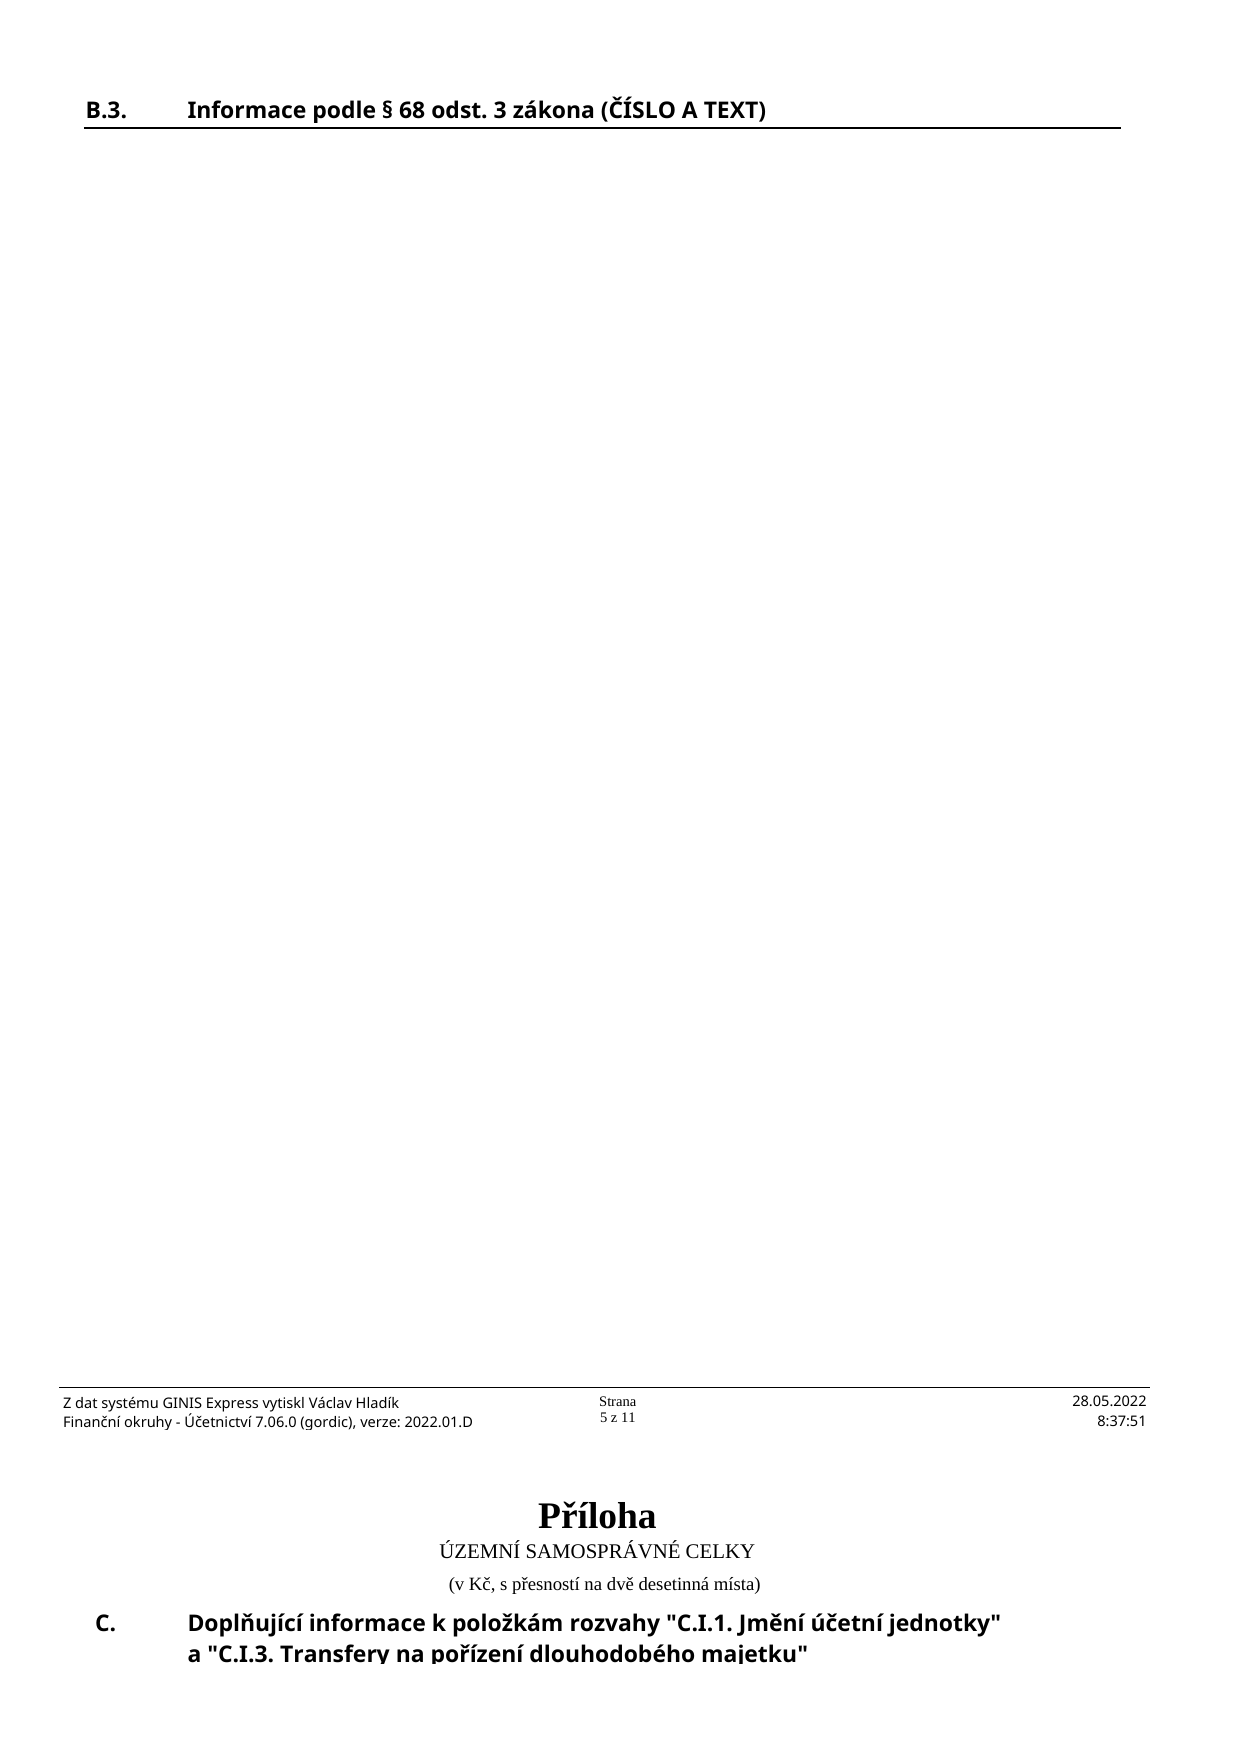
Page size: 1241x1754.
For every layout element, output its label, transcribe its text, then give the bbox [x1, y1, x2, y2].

table_cell [190, 1596, 248, 1606]
table_cell [256, 162, 260, 1387]
table_cell [632, 1596, 637, 1606]
table_cell [102, 129, 127, 133]
table_cell [1130, 162, 1135, 1387]
table_cell [1012, 1663, 1105, 1677]
table_cell [1155, 1596, 1159, 1606]
table_cell [624, 1433, 632, 1493]
table_cell [641, 1663, 645, 1677]
table_cell [291, 123, 315, 127]
table_cell [550, 1433, 557, 1493]
table_cell [321, 162, 325, 1387]
table_cell [1135, 1607, 1139, 1636]
table_cell [1155, 1636, 1159, 1663]
table_cell [1155, 59, 1159, 88]
table_cell [1159, 1573, 1168, 1596]
table_cell [1159, 88, 1168, 94]
table_cell Z dat systému GINIS Express vytiskl Václav Hladík Finanční okruhy - Účetnictví 7.06.0 (gordic), verze: 2022.01.D [59, 1393, 536, 1429]
table_cell [248, 1433, 252, 1493]
table_cell [637, 1433, 641, 1493]
table_cell [59, 1663, 67, 1677]
table_cell [557, 1433, 624, 1493]
table_cell [59, 1433, 67, 1493]
table_cell [763, 129, 795, 133]
table_cell [140, 1596, 144, 1606]
table_cell [495, 1596, 536, 1606]
table_cell [982, 123, 1012, 127]
table_cell [76, 59, 84, 88]
table_cell [59, 59, 67, 88]
table_cell [961, 162, 966, 1387]
table_cell [1126, 162, 1130, 1387]
table_cell [291, 1433, 315, 1493]
table_cell [1159, 133, 1168, 162]
table_cell [557, 129, 624, 133]
table_cell [678, 1663, 685, 1677]
table_cell [84, 59, 1150, 88]
table_cell [260, 1663, 270, 1677]
table_cell [678, 1596, 685, 1606]
table_cell [495, 88, 536, 94]
table_cell [256, 1433, 260, 1493]
table_cell [747, 1393, 754, 1428]
table_cell [325, 133, 1150, 162]
table_cell [978, 1433, 982, 1493]
table_cell [140, 162, 144, 1387]
table_cell [1155, 1539, 1159, 1565]
table_cell [59, 1607, 67, 1636]
table_cell Informace podle § 68 odst. 3 zákona (ČÍSLO A TEXT) [186, 94, 1150, 123]
table_cell [1155, 162, 1159, 1387]
table_cell [1135, 1433, 1139, 1493]
table_cell [321, 1433, 325, 1493]
table_cell [1012, 123, 1105, 127]
table_cell [260, 1596, 270, 1606]
table_cell [1150, 1433, 1154, 1493]
table_cell [1144, 1663, 1150, 1677]
table_cell [1150, 1539, 1154, 1565]
table_cell [67, 1663, 72, 1677]
table_cell [72, 94, 76, 123]
table_cell [1105, 88, 1117, 94]
table_cell [102, 1663, 127, 1677]
table_cell [67, 1607, 72, 1636]
table_cell [98, 1433, 102, 1493]
table_cell [84, 1663, 89, 1677]
table_cell [1012, 88, 1105, 94]
table_cell [645, 88, 678, 94]
table_cell [754, 1596, 758, 1606]
table_cell [1150, 1607, 1154, 1636]
table_cell [1135, 1636, 1139, 1663]
table_cell [471, 1596, 476, 1606]
table_cell [1140, 1433, 1144, 1493]
table_cell [982, 1663, 1012, 1677]
table_cell [624, 162, 632, 1387]
table_cell [89, 1433, 93, 1493]
table_cell [747, 1433, 754, 1493]
table_cell [291, 133, 315, 162]
table_cell [1159, 1607, 1168, 1636]
table_cell [982, 88, 1012, 94]
table_cell [190, 88, 248, 94]
table_cell [1159, 59, 1168, 88]
table_cell [536, 88, 550, 94]
table_cell [59, 1636, 67, 1663]
table_cell [1012, 1433, 1105, 1493]
table_cell [190, 129, 248, 133]
table_cell [966, 1393, 973, 1428]
table_cell [1155, 94, 1159, 123]
table_cell (v Kč, s přesností na dvě desetinná místa) [59, 1573, 1150, 1596]
table_cell [145, 1636, 149, 1663]
table_cell [260, 123, 270, 127]
table_cell ÚZEMNÍ SAMOSPRÁVNÉ CELKY [59, 1539, 1135, 1565]
table_cell [158, 1663, 162, 1677]
table_cell [1159, 1539, 1168, 1565]
table_cell [1135, 1663, 1139, 1677]
table_cell [952, 88, 961, 94]
table_cell [158, 1596, 162, 1606]
table_cell [495, 1433, 536, 1493]
table_cell [685, 123, 699, 127]
table_cell Příloha [59, 1493, 1135, 1534]
table_cell [260, 133, 270, 162]
table_cell [145, 1433, 149, 1493]
table_cell [168, 1433, 173, 1493]
table_cell [93, 1663, 97, 1677]
table_cell [978, 1663, 982, 1677]
table_cell [1140, 1663, 1144, 1677]
table_cell [127, 1596, 131, 1606]
table_cell [806, 1596, 811, 1606]
table_cell [747, 88, 754, 94]
table_cell [823, 1393, 952, 1428]
table_cell [800, 162, 806, 1387]
table_cell [550, 162, 557, 1387]
table_cell [84, 133, 260, 162]
table_cell [102, 88, 127, 94]
table_cell [800, 1596, 806, 1606]
table_cell [484, 129, 495, 133]
table_cell [270, 123, 291, 127]
table_cell [763, 1433, 795, 1493]
table_cell [678, 88, 685, 94]
table_cell [982, 1596, 1012, 1606]
table_cell [678, 1393, 685, 1433]
table_cell Strana 5 z 11 [557, 1393, 678, 1429]
table_cell [1012, 1596, 1105, 1606]
table_cell [248, 162, 252, 1387]
table_cell [1105, 123, 1117, 127]
table_cell [168, 1607, 173, 1636]
table_cell [76, 88, 84, 94]
table_cell [72, 1636, 76, 1663]
table_cell [173, 1596, 186, 1606]
table_cell [484, 162, 495, 1387]
table_cell [471, 1663, 476, 1677]
table_cell [811, 88, 818, 94]
table_cell [747, 1596, 754, 1606]
table_cell [823, 1433, 952, 1493]
table_cell [973, 1433, 978, 1493]
table_cell [966, 1596, 973, 1606]
table_cell [127, 1636, 131, 1663]
table_cell [536, 129, 550, 133]
table_cell [190, 1663, 248, 1677]
table_cell [952, 1596, 961, 1606]
table_cell [823, 88, 952, 94]
table_cell [252, 1433, 256, 1493]
table_cell [763, 1663, 795, 1677]
table_cell [163, 162, 168, 1387]
table_cell [699, 1663, 747, 1677]
table_cell [685, 1663, 699, 1677]
table_cell [1117, 1663, 1121, 1677]
table_cell [1155, 1607, 1159, 1636]
table_cell [131, 162, 140, 1387]
table_cell [1105, 1596, 1117, 1606]
table_cell [186, 1433, 190, 1493]
table_cell [102, 162, 127, 1387]
table_cell [102, 1433, 127, 1493]
table_cell [76, 1596, 84, 1606]
table_cell [476, 1596, 483, 1606]
table_cell [98, 1636, 102, 1663]
table_cell [763, 88, 795, 94]
table_cell [966, 1663, 973, 1677]
table_cell [260, 162, 270, 1387]
table_cell [637, 1596, 641, 1606]
table_cell [806, 162, 811, 1387]
table_cell [325, 1596, 380, 1606]
table_cell [93, 1636, 97, 1663]
table_cell [173, 123, 186, 127]
table_cell [685, 1433, 699, 1493]
table_cell 28.05.2022 8:37:51 [1012, 1391, 1150, 1428]
table_cell [67, 1636, 72, 1663]
table_cell [645, 129, 678, 133]
table_cell [93, 162, 97, 1387]
table_cell [800, 1433, 806, 1493]
table_cell [978, 162, 982, 1387]
table_cell [1140, 162, 1144, 1387]
table_cell [270, 88, 291, 94]
table_cell [495, 1663, 536, 1677]
table_cell [1155, 1663, 1159, 1677]
table_cell [163, 1596, 168, 1606]
table_cell [1159, 1433, 1168, 1493]
table_cell [678, 162, 685, 1387]
table_cell [1135, 1596, 1139, 1606]
table_cell [385, 129, 466, 133]
table_cell [536, 123, 550, 127]
table_cell [699, 1596, 747, 1606]
table_cell [89, 1663, 93, 1677]
table_cell [59, 94, 67, 123]
table_cell [1144, 1636, 1150, 1663]
table_cell [645, 162, 678, 1387]
table_cell [1121, 1596, 1126, 1606]
table_cell [557, 88, 624, 94]
table_cell [325, 162, 380, 1387]
table_cell [961, 1433, 966, 1493]
table_cell [84, 162, 89, 1387]
table_cell [800, 1663, 806, 1677]
table_cell [484, 1663, 495, 1677]
table_cell [495, 162, 536, 1387]
table_cell [1117, 1433, 1121, 1493]
table_cell [1140, 1607, 1144, 1636]
table_cell [252, 1596, 256, 1606]
table_cell [127, 1433, 131, 1493]
table_cell [315, 1596, 321, 1606]
table_cell [1159, 1534, 1168, 1539]
table_cell [759, 1433, 763, 1493]
table_cell [145, 162, 149, 1387]
table_cell [952, 1433, 961, 1493]
table_cell [59, 1596, 67, 1606]
table_cell [102, 1636, 127, 1663]
table_cell [645, 123, 678, 127]
table_cell [1150, 162, 1154, 1387]
table_cell [754, 1393, 758, 1428]
table_cell [484, 1433, 495, 1493]
table_cell [67, 1433, 72, 1493]
table_cell [699, 123, 747, 127]
table_cell [325, 88, 380, 94]
table_cell [270, 133, 291, 162]
table_cell [1150, 1663, 1154, 1677]
table_cell [1105, 129, 1117, 133]
table_cell [190, 123, 248, 127]
table_cell [632, 162, 637, 1387]
table_cell [1126, 1433, 1130, 1493]
table_cell [67, 133, 72, 162]
table_cell [1159, 1663, 1168, 1677]
table_cell [140, 1663, 144, 1677]
table_cell [557, 123, 624, 127]
table_cell [89, 1636, 93, 1663]
table_cell [315, 1433, 321, 1493]
table_cell [315, 133, 321, 162]
table_cell [811, 1663, 818, 1677]
table_cell [76, 94, 84, 123]
table_cell [624, 88, 632, 94]
table_cell [1140, 1636, 1144, 1663]
table_cell [76, 1607, 84, 1636]
table_cell [168, 1636, 173, 1663]
table_cell [252, 1663, 256, 1677]
table_cell [550, 88, 557, 94]
table_cell [1126, 1596, 1130, 1606]
table_cell [823, 129, 952, 133]
table_cell [754, 1433, 758, 1493]
table_cell [759, 1393, 763, 1428]
table_cell [1105, 1663, 1117, 1677]
table_cell [641, 1596, 645, 1606]
table_cell [291, 129, 315, 133]
table_cell [131, 1663, 140, 1677]
table_cell [973, 1393, 978, 1428]
table_cell [140, 1636, 144, 1663]
table_cell [811, 1596, 818, 1606]
table_cell [67, 59, 72, 88]
table_cell [759, 1596, 763, 1606]
table_cell [385, 1663, 466, 1677]
table_cell [163, 1433, 168, 1493]
table_cell [131, 1636, 140, 1663]
table_cell [466, 1596, 471, 1606]
table_cell [1150, 1393, 1154, 1428]
table_cell [961, 1663, 966, 1677]
table_cell [1121, 1433, 1126, 1493]
table_cell [973, 162, 978, 1387]
table_cell [186, 162, 190, 1387]
table_cell [248, 1663, 252, 1677]
table_cell [93, 1596, 97, 1606]
table_cell [637, 1663, 641, 1677]
table_cell [325, 1433, 380, 1493]
table_cell [978, 1393, 982, 1428]
table_cell [645, 1433, 678, 1493]
table_cell [795, 162, 800, 1387]
table_cell Doplňující informace k položkám rozvahy "C.I.1. Jmění účetní jednotky" a "C.I.3. Transfery na pořízení dlouhodobého majetku" [186, 1606, 1135, 1663]
table_cell [1126, 1663, 1130, 1677]
table_cell [84, 1433, 89, 1493]
table_cell [76, 1636, 84, 1663]
table_cell [471, 162, 476, 1387]
table_cell [476, 88, 483, 94]
table_cell [173, 129, 186, 133]
table_cell [961, 1393, 966, 1428]
table_cell [1012, 129, 1105, 133]
table_cell [72, 1607, 76, 1636]
table_cell [763, 162, 795, 1387]
table_cell [72, 133, 76, 162]
table_cell [67, 162, 72, 1387]
table_cell [270, 1433, 291, 1493]
table_cell [98, 1596, 102, 1606]
table_cell [270, 129, 291, 133]
table_cell [795, 1393, 800, 1428]
table_cell [72, 1596, 76, 1606]
table_cell [795, 1433, 800, 1493]
table_cell [699, 88, 747, 94]
table_cell [158, 94, 162, 123]
table_cell [978, 1596, 982, 1606]
table_cell [131, 1596, 140, 1606]
table_cell [476, 1663, 483, 1677]
table_cell [754, 1663, 758, 1677]
table_cell [811, 1433, 818, 1493]
table_cell [325, 123, 380, 127]
table_cell [149, 88, 158, 94]
table_cell [72, 1433, 76, 1493]
table_cell [754, 162, 758, 1387]
table_cell [89, 1607, 93, 1636]
table_cell [315, 162, 321, 1387]
table_cell [466, 1433, 471, 1493]
table_cell [624, 1596, 632, 1606]
table_cell [76, 1663, 84, 1677]
table_cell [168, 162, 173, 1387]
table_cell [291, 1596, 315, 1606]
table_cell [1159, 1393, 1168, 1428]
table_cell [1130, 1433, 1135, 1493]
table_cell [260, 1433, 270, 1493]
table_cell [252, 162, 256, 1387]
table_cell [1130, 1663, 1135, 1677]
table_cell [1135, 162, 1139, 1387]
table_cell [385, 123, 466, 127]
table_cell [961, 1596, 966, 1606]
table_cell [557, 1663, 624, 1677]
table_cell [325, 129, 380, 133]
table_cell [59, 1565, 1135, 1569]
table_cell [536, 162, 550, 1387]
table_cell [145, 1663, 149, 1677]
table_cell C. [93, 1607, 168, 1636]
table_cell [385, 88, 466, 94]
table_cell [1159, 1596, 1168, 1606]
table_cell [76, 133, 84, 162]
table_cell [800, 1393, 806, 1428]
table_cell [149, 1636, 158, 1663]
table_cell [685, 129, 699, 133]
table_cell [645, 1596, 678, 1606]
table_cell [484, 88, 495, 94]
table_cell [380, 1663, 385, 1677]
table_cell [685, 88, 699, 94]
table_cell [173, 88, 186, 94]
table_cell [795, 1596, 800, 1606]
table_cell [84, 1636, 89, 1663]
table_cell [102, 1596, 127, 1606]
table_cell [1144, 162, 1150, 1387]
table_cell [806, 1433, 811, 1493]
table_cell [1144, 1607, 1150, 1636]
table_cell [476, 162, 483, 1387]
table_cell [67, 1596, 72, 1606]
table_cell [982, 1433, 1012, 1493]
table_cell [699, 1393, 747, 1428]
table_cell [168, 1663, 173, 1677]
table_cell [536, 1433, 550, 1493]
table_cell [168, 1596, 173, 1606]
table_cell [380, 1433, 385, 1493]
table_cell [248, 1596, 252, 1606]
table_cell [163, 94, 168, 123]
table_cell [89, 162, 93, 1387]
table_cell [260, 88, 270, 94]
table_cell B.3. [84, 94, 158, 123]
table_cell [471, 1433, 476, 1493]
table_cell [186, 1663, 190, 1677]
table_cell [982, 129, 1012, 133]
table_cell [270, 1663, 291, 1677]
table_cell [763, 1596, 795, 1606]
table_cell [1144, 1433, 1150, 1493]
table_cell [466, 1663, 471, 1677]
table_cell [72, 162, 76, 1387]
table_cell [315, 1663, 321, 1677]
table_cell [385, 1433, 466, 1493]
table_cell [823, 162, 952, 1387]
table_cell [476, 1433, 483, 1493]
table_cell [131, 1433, 140, 1493]
table_cell [699, 1433, 747, 1493]
table_cell [84, 1607, 89, 1636]
table_cell [173, 1607, 186, 1636]
table_cell [1121, 1663, 1126, 1677]
table_cell [1150, 133, 1154, 162]
table_cell [72, 59, 76, 88]
table_cell [256, 1596, 260, 1606]
table_cell [645, 1663, 678, 1677]
table_cell [98, 162, 102, 1387]
table_cell [536, 1596, 550, 1606]
table_cell [385, 1596, 466, 1606]
table_cell [795, 1663, 800, 1677]
table_cell [1105, 1433, 1117, 1493]
table_cell [158, 1636, 162, 1663]
table_cell [952, 162, 961, 1387]
table_cell [811, 162, 818, 1387]
table_cell [1159, 1636, 1168, 1663]
table_cell [823, 1663, 952, 1677]
table_cell [550, 1663, 557, 1677]
table_cell [637, 162, 641, 1387]
table_cell [380, 1596, 385, 1606]
table_cell [260, 129, 270, 133]
table_cell [818, 1663, 823, 1677]
table_cell [484, 1596, 495, 1606]
table_cell [291, 162, 315, 1387]
table_cell [84, 1596, 89, 1606]
table_cell [747, 1663, 754, 1677]
table_cell [385, 162, 466, 1387]
table_cell [818, 1393, 823, 1428]
table_cell [1150, 1636, 1154, 1663]
table_cell [1159, 162, 1168, 1387]
table_cell [173, 1663, 186, 1677]
table_cell [127, 1663, 131, 1677]
table_cell [550, 1393, 557, 1433]
table_cell [163, 1636, 168, 1663]
table_cell [1155, 1393, 1159, 1428]
table_cell [67, 94, 72, 123]
table_cell [321, 1596, 325, 1606]
table_cell [140, 1433, 144, 1493]
table_cell [93, 1433, 97, 1493]
table_cell [632, 1433, 637, 1493]
table_cell [127, 162, 131, 1387]
table_cell [76, 162, 84, 1387]
table_cell [1130, 1596, 1135, 1606]
table_cell [149, 1433, 158, 1493]
table_cell [966, 88, 973, 94]
table_cell [1135, 1494, 1150, 1569]
table_cell [380, 162, 385, 1387]
table_cell [624, 1663, 632, 1677]
table_cell [550, 1596, 557, 1606]
table_cell [76, 1433, 84, 1493]
table_cell [149, 162, 158, 1387]
table_cell [321, 1663, 325, 1677]
table_cell [818, 1596, 823, 1606]
table_cell [158, 1433, 162, 1493]
table_cell [168, 94, 173, 123]
table_cell [982, 1393, 1012, 1428]
table_cell [173, 1636, 186, 1663]
table_cell [1121, 162, 1126, 1387]
table_cell [966, 162, 973, 1387]
table_cell [806, 1393, 811, 1428]
table_cell [685, 162, 699, 1387]
table_cell [190, 162, 248, 1387]
table_cell [952, 1663, 961, 1677]
table_cell [641, 1433, 645, 1493]
table_cell [823, 1596, 952, 1606]
table_cell [1159, 94, 1168, 123]
table_cell [72, 1663, 76, 1677]
table_cell [102, 123, 127, 127]
table_cell [685, 1393, 699, 1428]
table_cell [270, 1596, 291, 1606]
table_cell [1117, 1596, 1121, 1606]
table_cell [98, 1663, 102, 1677]
table_cell [811, 1393, 818, 1428]
table_cell [321, 133, 325, 162]
table_cell [685, 1596, 699, 1606]
table_cell [818, 1433, 823, 1493]
table_cell [149, 1596, 158, 1606]
table_cell [59, 1534, 1135, 1539]
table_cell [966, 1433, 973, 1493]
table_cell [495, 123, 536, 127]
table_cell [1140, 1596, 1144, 1606]
table_cell [325, 1663, 380, 1677]
table_cell [495, 129, 536, 133]
table_cell [466, 162, 471, 1387]
table_cell [173, 1433, 186, 1493]
table_cell [759, 1663, 763, 1677]
table_cell [1117, 162, 1121, 1387]
table_cell [973, 1596, 978, 1606]
table_cell [1150, 1573, 1154, 1596]
table_cell [1144, 1596, 1150, 1606]
table_cell [1155, 1494, 1159, 1534]
table_cell [163, 1663, 168, 1677]
table_cell [763, 1393, 795, 1428]
table_cell [632, 1663, 637, 1677]
table_cell [59, 133, 67, 162]
table_cell [747, 162, 754, 1387]
table_cell [291, 88, 315, 94]
table_cell [557, 1596, 624, 1606]
table_cell [59, 162, 67, 1387]
table_cell [952, 1393, 961, 1428]
table_cell [699, 162, 747, 1387]
table_cell [484, 123, 495, 127]
table_cell [1150, 1494, 1154, 1534]
table_cell [173, 94, 186, 123]
table_cell [536, 1663, 550, 1677]
table_cell [1155, 1573, 1159, 1596]
table_cell [89, 1596, 93, 1606]
table_cell [145, 1596, 149, 1606]
table_cell [131, 88, 140, 94]
table_cell [291, 1663, 315, 1677]
table_cell [1105, 162, 1117, 1387]
table_cell [270, 162, 291, 1387]
table_cell [973, 1663, 978, 1677]
table_cell [158, 162, 162, 1387]
table_cell [763, 123, 795, 127]
table_cell [823, 123, 952, 127]
table_cell [173, 162, 186, 1387]
table_cell [641, 162, 645, 1387]
table_cell [557, 162, 624, 1387]
table_cell [256, 1663, 260, 1677]
table_cell [1159, 1494, 1168, 1534]
table_cell [1150, 94, 1154, 123]
table_cell [1150, 1596, 1154, 1606]
table_cell [186, 1596, 190, 1606]
table_cell [699, 129, 747, 133]
table_cell [806, 1663, 811, 1677]
table_cell [678, 1433, 685, 1493]
table_cell [190, 1433, 248, 1493]
table_cell [1150, 59, 1154, 88]
table_cell [149, 1663, 158, 1677]
table_cell [1012, 162, 1105, 1387]
table_cell [59, 88, 67, 94]
table_cell [1155, 1433, 1159, 1493]
table_cell [1155, 133, 1159, 162]
table_cell [818, 162, 823, 1387]
table_cell [759, 162, 763, 1387]
table_cell [536, 1393, 550, 1428]
table_cell [982, 162, 1012, 1387]
